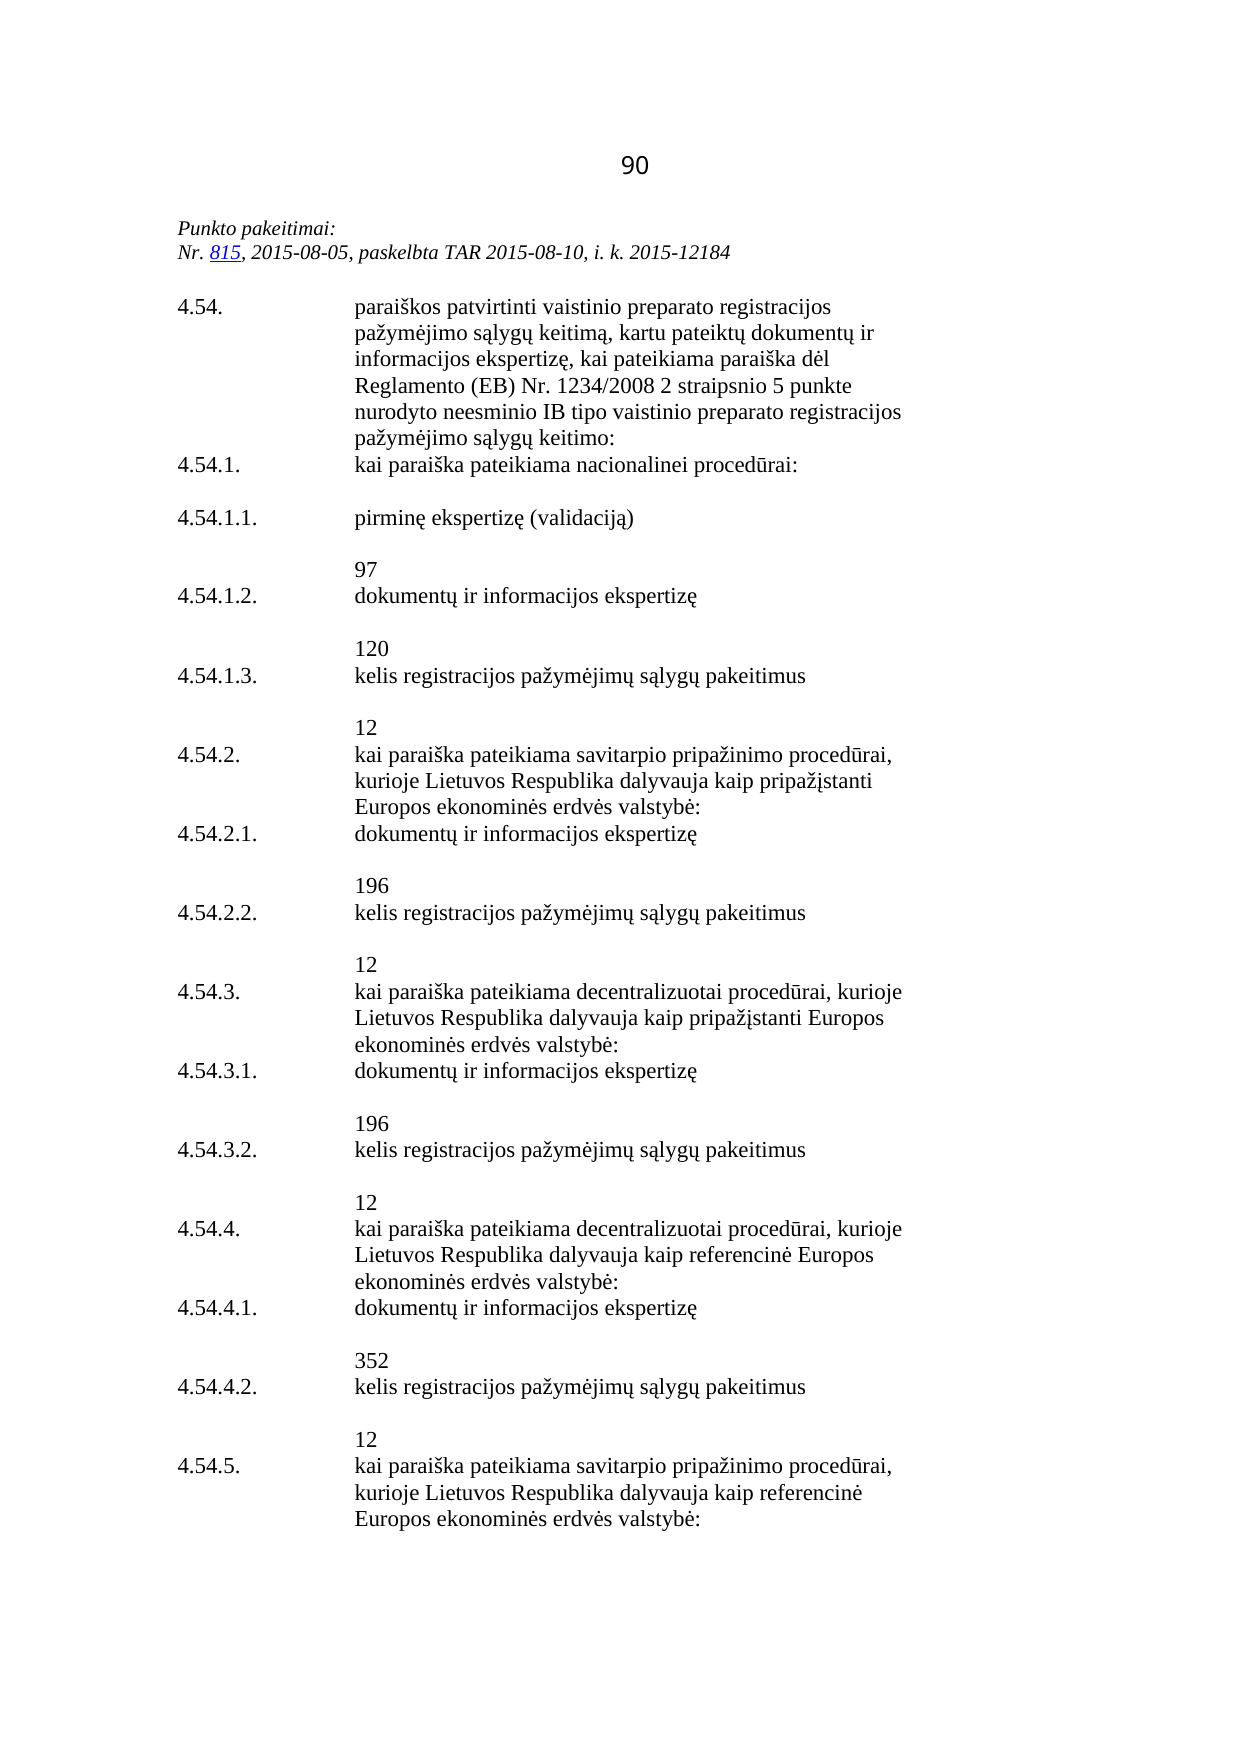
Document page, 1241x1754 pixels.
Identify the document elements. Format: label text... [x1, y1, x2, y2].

text 4.54.1.1. pirminę ekspertizę (validaciją) 97 [177, 503, 945, 583]
text pažymėjimo sąlygų keitimo: [354, 424, 945, 451]
text Reglamento (EB) Nr. 1234/2008 2 straipsnio 5 punkte [354, 372, 945, 398]
text 4.54. paraiškos patvirtinti vaistinio preparato registracijos [177, 293, 945, 319]
text 4.54.2. kai paraiška pateikiama savitarpio pripažinimo procedūrai, [177, 741, 945, 767]
text 4.54.2.1. dokumentų ir informacijos ekspertizę 196 [177, 820, 945, 899]
text 4.54.3.1. dokumentų ir informacijos ekspertizę 196 [177, 1057, 945, 1136]
text informacijos ekspertizę, kai pateikiama paraiška dėl [354, 345, 945, 372]
text ekonominės erdvės valstybė: [354, 1031, 945, 1057]
text 4.54.4.2. kelis registracijos pažymėjimų sąlygų pakeitimus 12 [177, 1373, 945, 1452]
text 4.54.4.1. dokumentų ir informacijos ekspertizę 352 [177, 1294, 945, 1373]
text 4.54.1. kai paraiška pateikiama nacionalinei procedūrai: [177, 451, 945, 503]
text Europos ekonominės erdvės valstybė: [354, 793, 945, 820]
text Nr. 815, 2015-08-05, paskelbta TAR 2015-08-10, i. k. 2015-12184 [177, 240, 1093, 264]
text Punkto pakeitimai: [177, 216, 1093, 240]
text Lietuvos Respublika dalyvauja kaip pripažįstanti Europos [354, 1004, 945, 1031]
text Europos ekonominės erdvės valstybė: [354, 1505, 945, 1531]
text kurioje Lietuvos Respublika dalyvauja kaip referencinė [354, 1479, 945, 1505]
text nurodyto neesminio IB tipo vaistinio preparato registracijos [354, 398, 945, 424]
text 4.54.1.2. dokumentų ir informacijos ekspertizę 120 [177, 583, 945, 662]
text 4.54.3. kai paraiška pateikiama decentralizuotai procedūrai, kurioje [177, 978, 945, 1004]
text 4.54.3.2. kelis registracijos pažymėjimų sąlygų pakeitimus 12 [177, 1136, 945, 1215]
text ekonominės erdvės valstybė: [354, 1268, 945, 1294]
text 4.54.4. kai paraiška pateikiama decentralizuotai procedūrai, kurioje [177, 1215, 945, 1241]
text 4.54.1.3. kelis registracijos pažymėjimų sąlygų pakeitimus 12 [177, 662, 945, 741]
text kurioje Lietuvos Respublika dalyvauja kaip pripažįstanti [354, 767, 945, 793]
text Lietuvos Respublika dalyvauja kaip referencinė Europos [354, 1241, 945, 1268]
text pažymėjimo sąlygų keitimą, kartu pateiktų dokumentų ir [354, 319, 945, 345]
text 4.54.2.2. kelis registracijos pažymėjimų sąlygų pakeitimus 12 [177, 899, 945, 978]
text 4.54.5. kai paraiška pateikiama savitarpio pripažinimo procedūrai, [177, 1452, 945, 1479]
